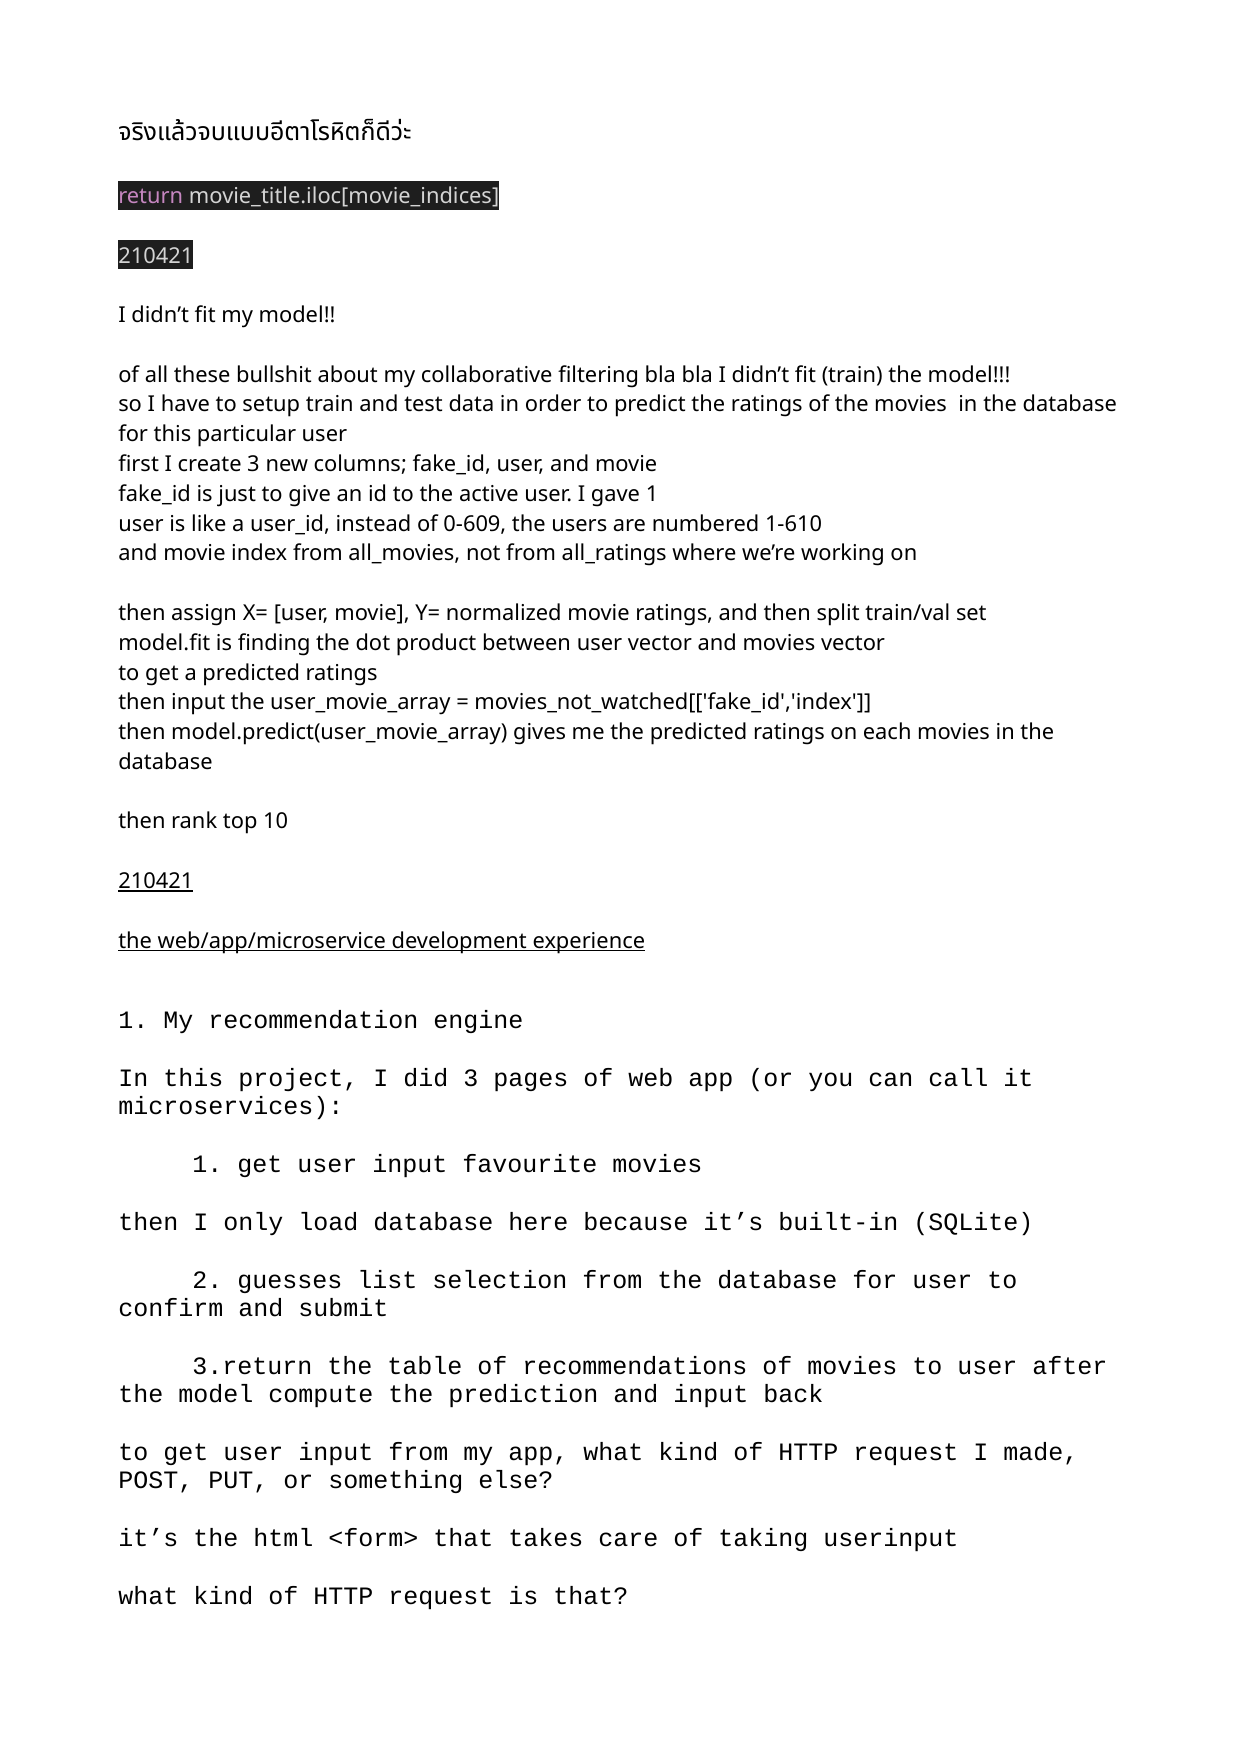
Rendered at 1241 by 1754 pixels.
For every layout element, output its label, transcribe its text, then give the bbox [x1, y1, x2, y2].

text then assign X= [user, movie], Y= normalized movie ratings, and then split train/val set [118, 597, 1122, 627]
text 3.return the table of recommendations of movies to user after the model compute the prediction and input back [118, 1353, 1122, 1410]
text model.fit is finding the dot product between user vector and movies vector [118, 627, 1122, 657]
text what kind of HTTP request is that? [118, 1583, 1122, 1612]
text then rank top 10 [118, 806, 1122, 835]
text and movie index from all_movies, not from all_ratings where we’re working on [118, 537, 1122, 567]
text In this project, I did 3 pages of web app (or you can call it microservices): [118, 1065, 1122, 1122]
text then model.predict(user_movie_array) gives me the predicted ratings on each movies in the database [118, 716, 1122, 776]
text then input the user_movie_array = movies_not_watched[['fake_id','index']] [118, 686, 1122, 716]
text 2. guesses list selection from the database for user to confirm and submit [118, 1267, 1122, 1324]
text user is like a user_id, instead of 0-609, the users are numbered 1-610 [118, 508, 1122, 537]
text to get user input from my app, what kind of HTTP request I made, POST, PUT, or something else? [118, 1439, 1122, 1496]
text 210421 [118, 865, 1122, 895]
text จริงแล้วจบแบบอีตาโรหิตก็ดีว่ะ [118, 118, 1122, 151]
text 210421 [118, 240, 1122, 269]
text fake_id is just to give an id to the active user. I gave 1 [118, 478, 1122, 508]
text first I create 3 new columns; fake_id, user, and movie [118, 448, 1122, 478]
text 1. get user input favourite movies [118, 1152, 1122, 1180]
text so I have to setup train and test data in order to predict the ratings of the movies in the database for this particular user [118, 388, 1122, 448]
text the web/app/microservice development experience [118, 925, 1122, 954]
text to get a predicted ratings [118, 657, 1122, 686]
text I didn’t fit my model!! [118, 299, 1122, 329]
text then I only load database here because it’s built-in (SQLite) [118, 1209, 1122, 1238]
text of all these bullshit about my collaborative filtering bla bla I didn’t fit (train) the model!!! [118, 359, 1122, 388]
text 1. My recommendation engine [118, 1008, 1122, 1036]
text it’s the html <form> that takes care of taking userinput [118, 1526, 1122, 1554]
text return movie_title.iloc[movie_indices] [118, 181, 1122, 210]
